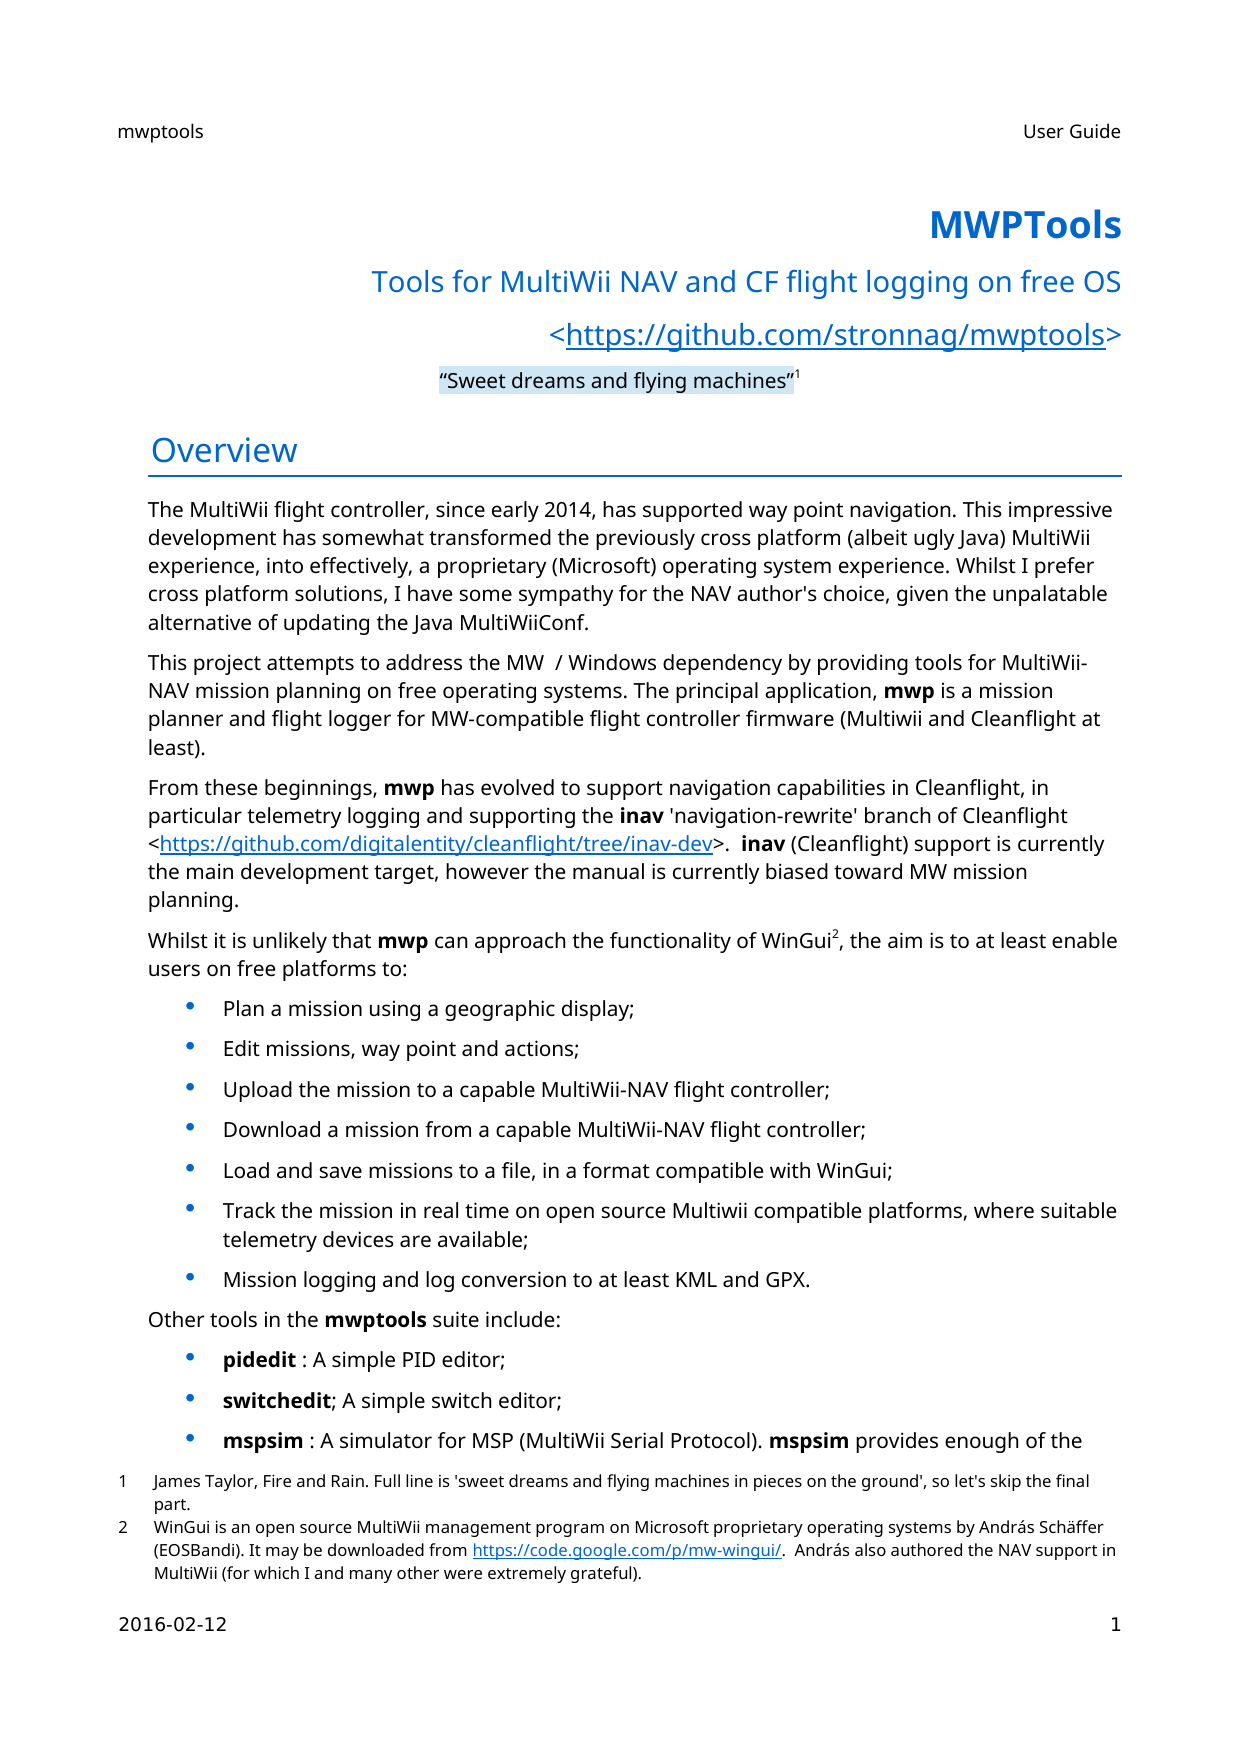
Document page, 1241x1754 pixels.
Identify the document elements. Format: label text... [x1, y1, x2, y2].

title MWPTools [118, 198, 1122, 249]
text WinGui is an open source MultiWii management program on Microsoft proprietary operating systems by András Schäffer (EOSBandi). It may be downloaded from https://code.google.com/p/mw-wingui/. András also authored the NAV support in MultiWii (for which I and many other were extremely grateful). [118, 1515, 1122, 1584]
list Upload the mission to a capable MultiWii-NAV flight controller; [185, 1075, 1122, 1103]
list Download a mission from a capable MultiWii-NAV flight controller; [185, 1115, 1122, 1144]
list Load and save missions to a file, in a format compatible with WinGui; [185, 1156, 1122, 1184]
text From these beginnings, mwp has evolved to support navigation capabilities in Cleanflight, in particular telemetry logging and supporting the inav 'navigation-rewrite' branch of Cleanflight <https://github.com/digitalentity/cleanflight/tree/inav-dev>. inav (Cleanflight) support is currently the main development target, however the manual is currently biased toward MW mission planning. [148, 773, 1122, 914]
list mspsim : A simulator for MSP (MultiWii Serial Protocol). mspsim provides enough of the [185, 1426, 1122, 1455]
list pidedit : A simple PID editor; [185, 1345, 1122, 1374]
text This project attempts to address the MW / Windows dependency by providing tools for MultiWii-NAV mission planning on free operating systems. The principal application, mwp is a mission planner and flight logger for MW-compatible flight controller firmware (Multiwii and Cleanflight at least). [148, 648, 1122, 761]
list Mission logging and log conversion to at least KML and GPX. [185, 1265, 1122, 1293]
subtitle Tools for MultiWii NAV and CF flight logging on free OS [118, 262, 1122, 301]
text Whilst it is unlikely that mwp can approach the functionality of WinGui, the aim is to at least enable users on free platforms to: [148, 926, 1122, 982]
subtitle <https://github.com/stronnag/mwptools> [118, 314, 1122, 354]
text The MultiWii flight controller, since early 2014, has supported way point navigation. This impressive development has somewhat transformed the previously cross platform (albeit ugly Java) MultiWii experience, into effectively, a proprietary (Microsoft) operating system experience. Whilst I prefer cross platform solutions, I have some sympathy for the NAV author's choice, given the unpalatable alternative of updating the Java MultiWiiConf. [148, 495, 1122, 636]
text “Sweet dreams and flying machines” [177, 366, 1063, 394]
list Edit missions, way point and actions; [185, 1034, 1122, 1063]
subtitle Overview [148, 424, 1122, 475]
list Track the mission in real time on open source Multiwii compatible platforms, where suitable telemetry devices are available; [185, 1196, 1122, 1253]
list switchedit; A simple switch editor; [185, 1386, 1122, 1414]
text James Taylor, Fire and Rain. Full line is 'sweet dreams and flying machines in pieces on the ground', so let's skip the final part. [118, 1469, 1122, 1515]
list Other tools in the mwptools suite include: [148, 1305, 1122, 1333]
list Plan a mission using a geographic display; [185, 994, 1122, 1023]
